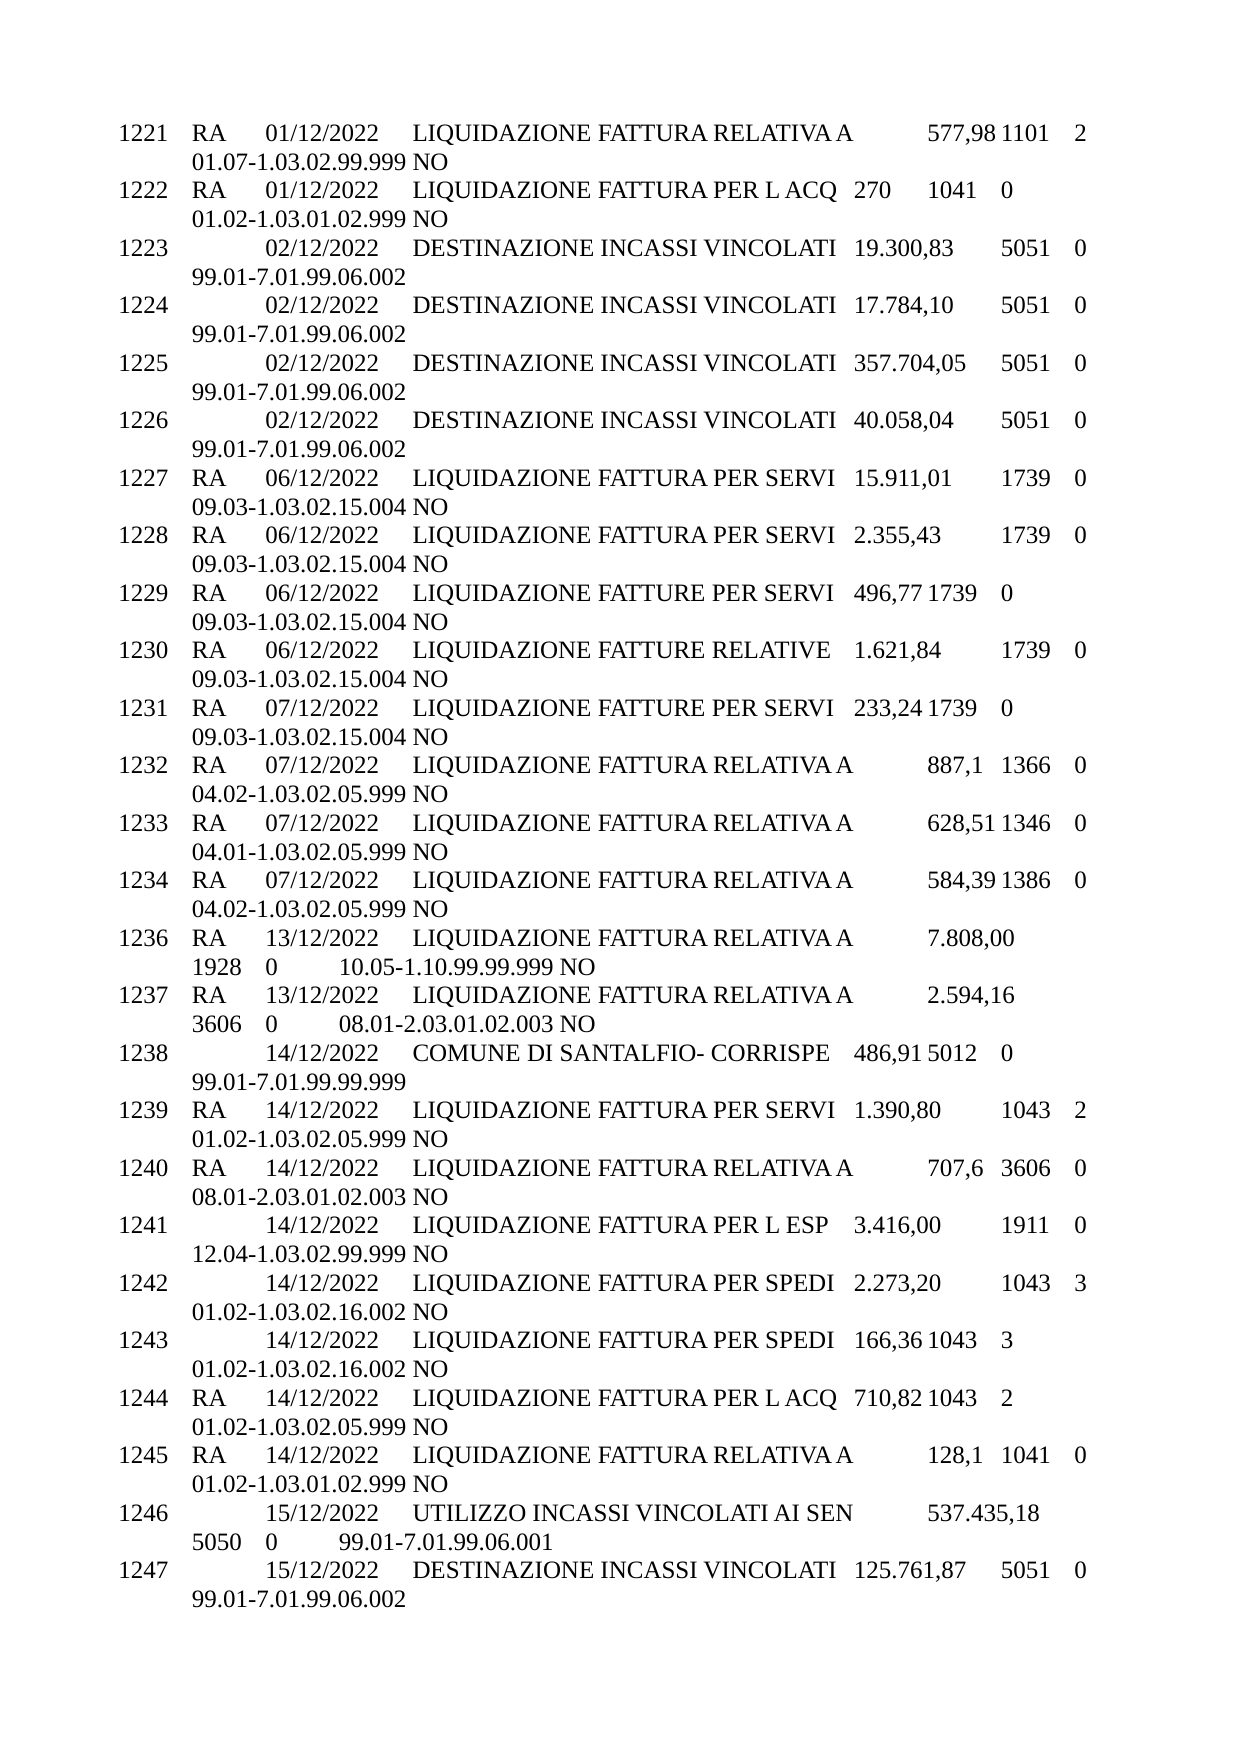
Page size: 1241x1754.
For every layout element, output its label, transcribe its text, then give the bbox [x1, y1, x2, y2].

text 1233 RA 07/12/2022 LIQUIDAZIONE FATTURA RELATIVA A 628,51 1346 0 04.01-1.03.02.05.999 NO [118, 808, 1122, 866]
text 1221 RA 01/12/2022 LIQUIDAZIONE FATTURA RELATIVA A 577,98 1101 2 01.07-1.03.02.99.999 NO [118, 118, 1122, 176]
text 1226 02/12/2022 DESTINAZIONE INCASSI VINCOLATI 40.058,04 5051 0 99.01-7.01.99.06.002 [118, 406, 1122, 463]
text 1223 02/12/2022 DESTINAZIONE INCASSI VINCOLATI 19.300,83 5051 0 99.01-7.01.99.06.002 [118, 233, 1122, 291]
text 1242 14/12/2022 LIQUIDAZIONE FATTURA PER SPEDI 2.273,20 1043 3 01.02-1.03.02.16.002 NO [118, 1268, 1122, 1326]
text 1224 02/12/2022 DESTINAZIONE INCASSI VINCOLATI 17.784,10 5051 0 99.01-7.01.99.06.002 [118, 291, 1122, 348]
text 1247 15/12/2022 DESTINAZIONE INCASSI VINCOLATI 125.761,87 5051 0 99.01-7.01.99.06.002 [118, 1556, 1122, 1613]
text 1237 RA 13/12/2022 LIQUIDAZIONE FATTURA RELATIVA A 2.594,16 3606 0 08.01-2.03.01.02.003 NO [118, 981, 1122, 1038]
text 1236 RA 13/12/2022 LIQUIDAZIONE FATTURA RELATIVA A 7.808,00 1928 0 10.05-1.10.99.99.999 NO [118, 923, 1122, 981]
text 1241 14/12/2022 LIQUIDAZIONE FATTURA PER L ESP 3.416,00 1911 0 12.04-1.03.02.99.999 NO [118, 1211, 1122, 1268]
text 1246 15/12/2022 UTILIZZO INCASSI VINCOLATI AI SEN 537.435,18 5050 0 99.01-7.01.99.06.001 [118, 1498, 1122, 1556]
text 1222 RA 01/12/2022 LIQUIDAZIONE FATTURA PER L ACQ 270 1041 0 01.02-1.03.01.02.999 NO [118, 176, 1122, 233]
text 1231 RA 07/12/2022 LIQUIDAZIONE FATTURE PER SERVI 233,24 1739 0 09.03-1.03.02.15.004 NO [118, 693, 1122, 751]
text 1234 RA 07/12/2022 LIQUIDAZIONE FATTURA RELATIVA A 584,39 1386 0 04.02-1.03.02.05.999 NO [118, 866, 1122, 923]
text 1240 RA 14/12/2022 LIQUIDAZIONE FATTURA RELATIVA A 707,6 3606 0 08.01-2.03.01.02.003 NO [118, 1153, 1122, 1211]
text 1238 14/12/2022 COMUNE DI SANTALFIO- CORRISPE 486,91 5012 0 99.01-7.01.99.99.999 [118, 1038, 1122, 1096]
text 1239 RA 14/12/2022 LIQUIDAZIONE FATTURA PER SERVI 1.390,80 1043 2 01.02-1.03.02.05.999 NO [118, 1096, 1122, 1153]
text 1244 RA 14/12/2022 LIQUIDAZIONE FATTURA PER L ACQ 710,82 1043 2 01.02-1.03.02.05.999 NO [118, 1383, 1122, 1441]
text 1245 RA 14/12/2022 LIQUIDAZIONE FATTURA RELATIVA A 128,1 1041 0 01.02-1.03.01.02.999 NO [118, 1441, 1122, 1498]
text 1243 14/12/2022 LIQUIDAZIONE FATTURA PER SPEDI 166,36 1043 3 01.02-1.03.02.16.002 NO [118, 1326, 1122, 1383]
text 1232 RA 07/12/2022 LIQUIDAZIONE FATTURA RELATIVA A 887,1 1366 0 04.02-1.03.02.05.999 NO [118, 751, 1122, 808]
text 1228 RA 06/12/2022 LIQUIDAZIONE FATTURA PER SERVI 2.355,43 1739 0 09.03-1.03.02.15.004 NO [118, 521, 1122, 578]
text 1229 RA 06/12/2022 LIQUIDAZIONE FATTURE PER SERVI 496,77 1739 0 09.03-1.03.02.15.004 NO [118, 578, 1122, 636]
text 1227 RA 06/12/2022 LIQUIDAZIONE FATTURA PER SERVI 15.911,01 1739 0 09.03-1.03.02.15.004 NO [118, 463, 1122, 521]
text 1225 02/12/2022 DESTINAZIONE INCASSI VINCOLATI 357.704,05 5051 0 99.01-7.01.99.06.002 [118, 348, 1122, 406]
text 1230 RA 06/12/2022 LIQUIDAZIONE FATTURE RELATIVE 1.621,84 1739 0 09.03-1.03.02.15.004 NO [118, 636, 1122, 693]
